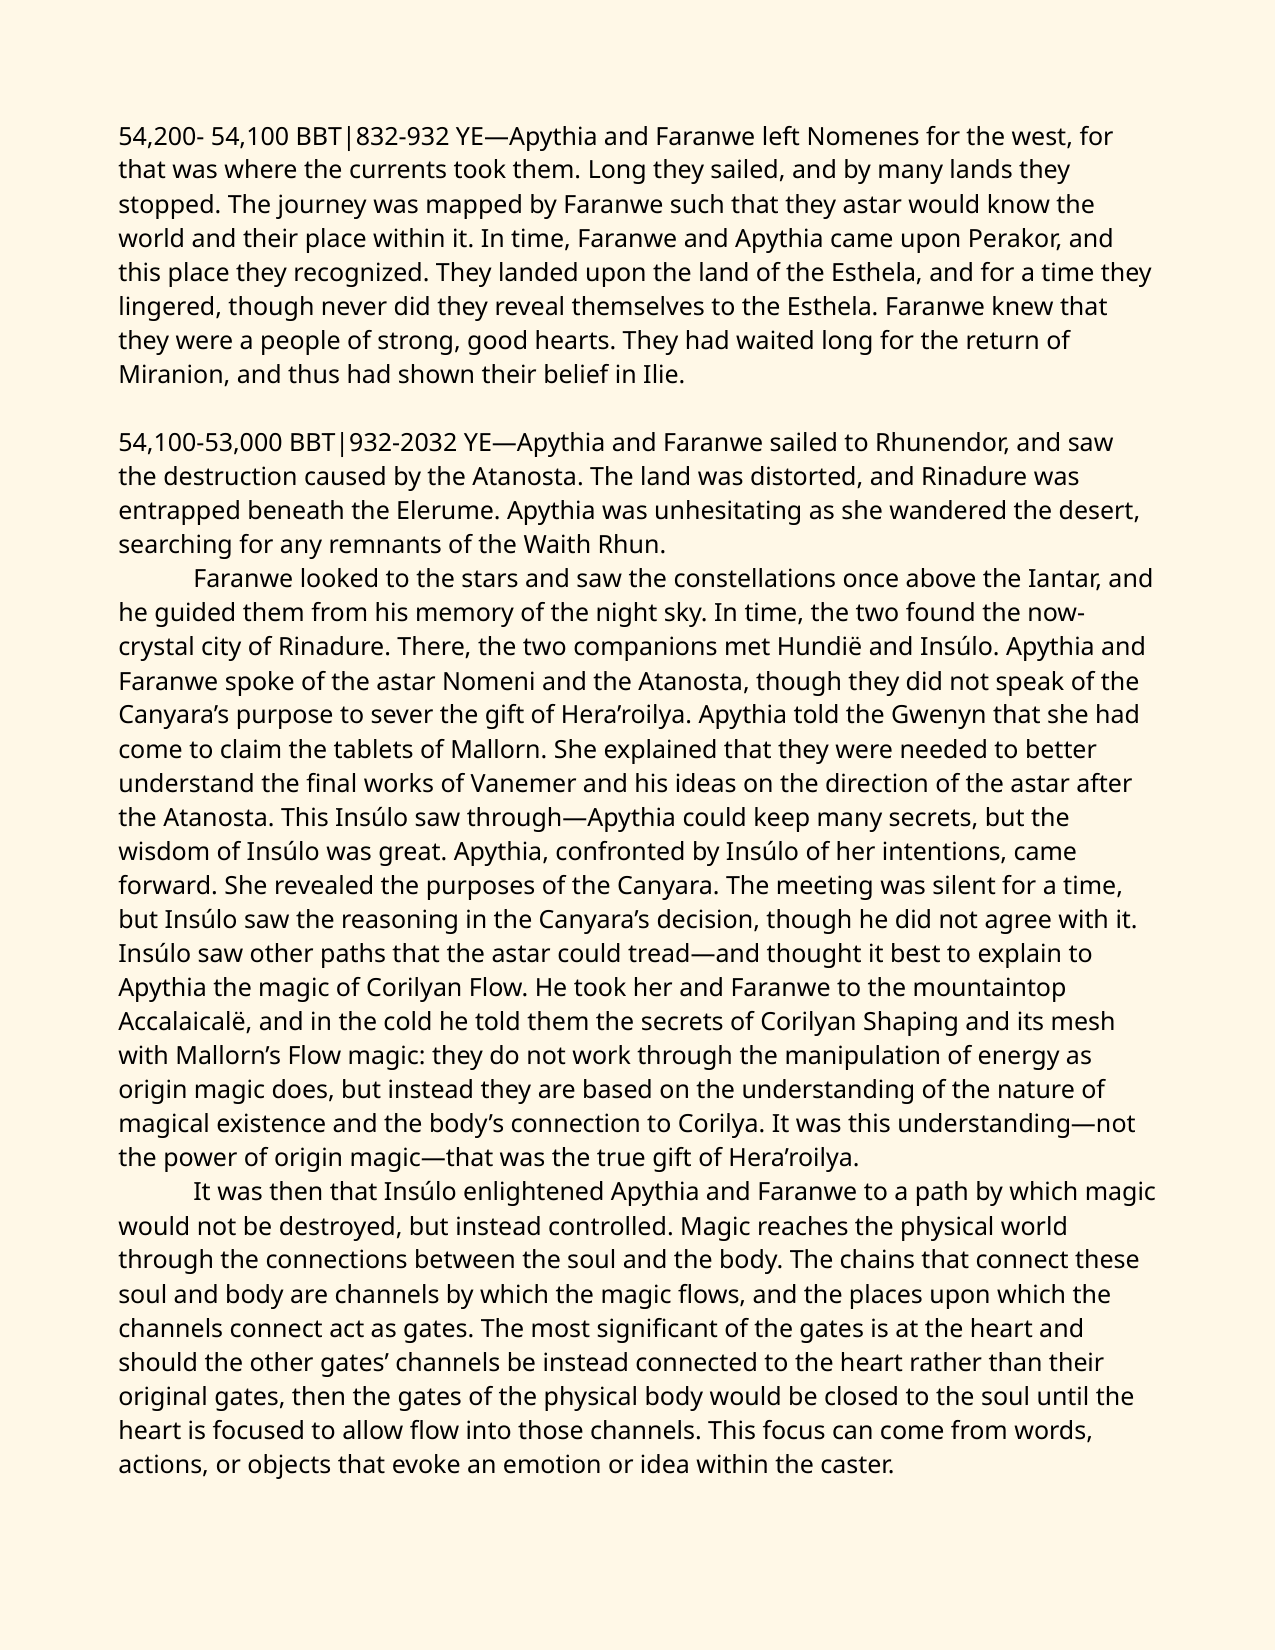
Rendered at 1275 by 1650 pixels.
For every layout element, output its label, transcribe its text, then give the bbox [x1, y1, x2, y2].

text Faranwe looked to the stars and saw the constellations once above the Iantar, and he guided them from his memory of the night sky. In time, the two found the now-crystal city of Rinadure. There, the two companions met Hundië and Insúlo. Apythia and Faranwe spoke of the astar Nomeni and the Atanosta, though they did not speak of the Canyara’s purpose to sever the gift of Hera’roilya. Apythia told the Gwenyn that she had come to claim the tablets of Mallorn. She explained that they were needed to better understand the final works of Vanemer and his ideas on the direction of the astar after the Atanosta. This Insúlo saw through—Apythia could keep many secrets, but the wisdom of Insúlo was great. Apythia, confronted by Insúlo of her intentions, came forward. She revealed the purposes of the Canyara. The meeting was silent for a time, but Insúlo saw the reasoning in the Canyara’s decision, though he did not agree with it. Insúlo saw other paths that the astar could tread—and thought it best to explain to Apythia the magic of Corilyan Flow. He took her and Faranwe to the mountaintop Accalaicalë, and in the cold he told them the secrets of Corilyan Shaping and its mesh with Mallorn’s Flow magic: they do not work through the manipulation of energy as origin magic does, but instead they are based on the understanding of the nature of magical existence and the body’s connection to Corilya. It was this understanding—not the power of origin magic—that was the true gift of Hera’roilya. [118, 561, 1157, 1174]
text It was then that Insúlo enlightened Apythia and Faranwe to a path by which magic would not be destroyed, but instead controlled. Magic reaches the physical world through the connections between the soul and the body. The chains that connect these soul and body are channels by which the magic flows, and the places upon which the channels connect act as gates. The most significant of the gates is at the heart and should the other gates’ channels be instead connected to the heart rather than their original gates, then the gates of the physical body would be closed to the soul until the heart is focused to allow flow into those channels. This focus can come from words, actions, or objects that evoke an emotion or idea within the caster. [118, 1174, 1157, 1481]
text 54,100-53,000 BBT|932-2032 YE—Apythia and Faranwe sailed to Rhunendor, and saw the destruction caused by the Atanosta. The land was distorted, and Rinadure was entrapped beneath the Elerume. Apythia was unhesitating as she wandered the desert, searching for any remnants of the Waith Rhun. [118, 425, 1157, 561]
text 54,200- 54,100 BBT|832-932 YE—Apythia and Faranwe left Nomenes for the west, for that was where the currents took them. Long they sailed, and by many lands they stopped. The journey was mapped by Faranwe such that they astar would know the world and their place within it. In time, Faranwe and Apythia came upon Perakor, and this place they recognized. They landed upon the land of the Esthela, and for a time they lingered, though never did they reveal themselves to the Esthela. Faranwe knew that they were a people of strong, good hearts. They had waited long for the return of Miranion, and thus had shown their belief in Ilie. [118, 118, 1157, 391]
